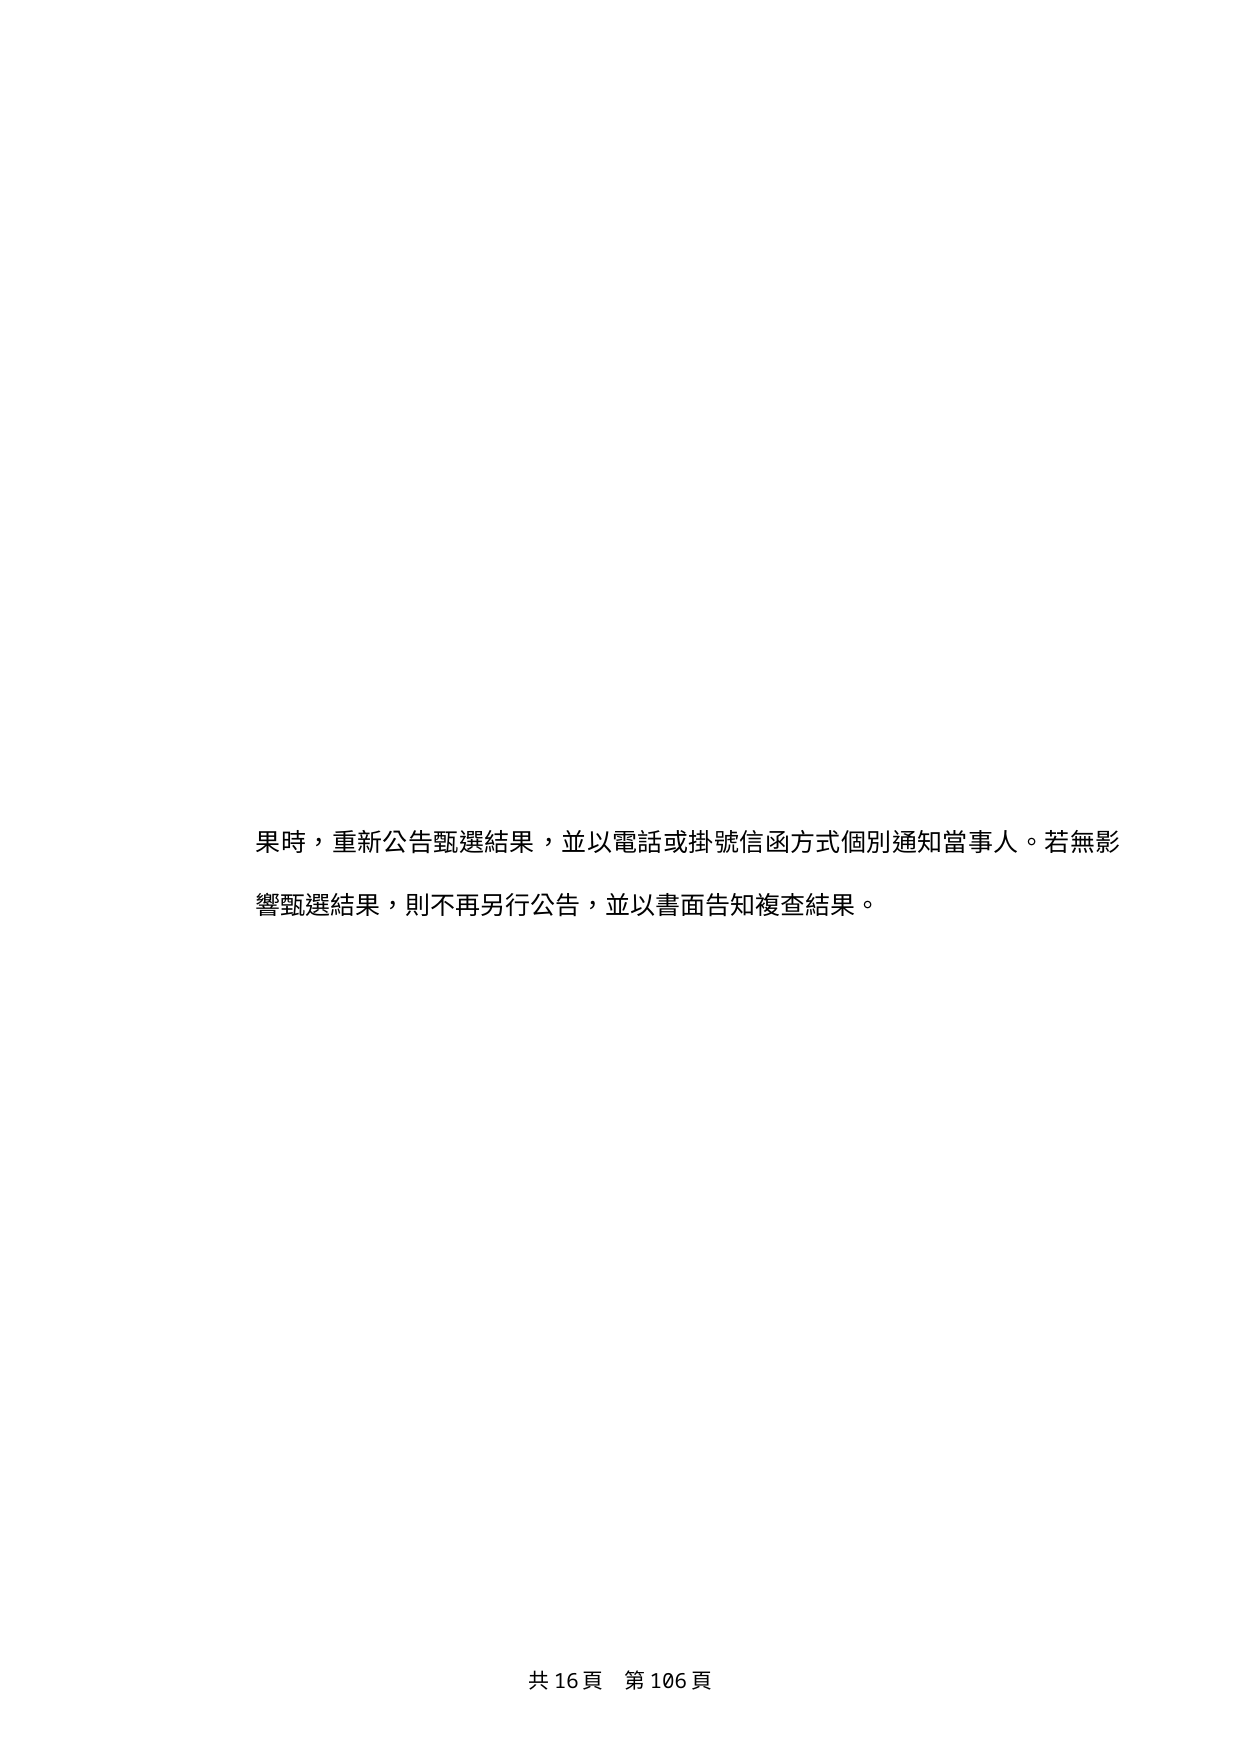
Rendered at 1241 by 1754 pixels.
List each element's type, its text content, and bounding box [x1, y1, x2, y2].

text 果時，重新公告甄選結果，並以電話或掛號信函方式個別通知當事人。若無影響甄選結果，則不再另行公告，並以書面告知複查結果。 [256, 799, 1122, 924]
